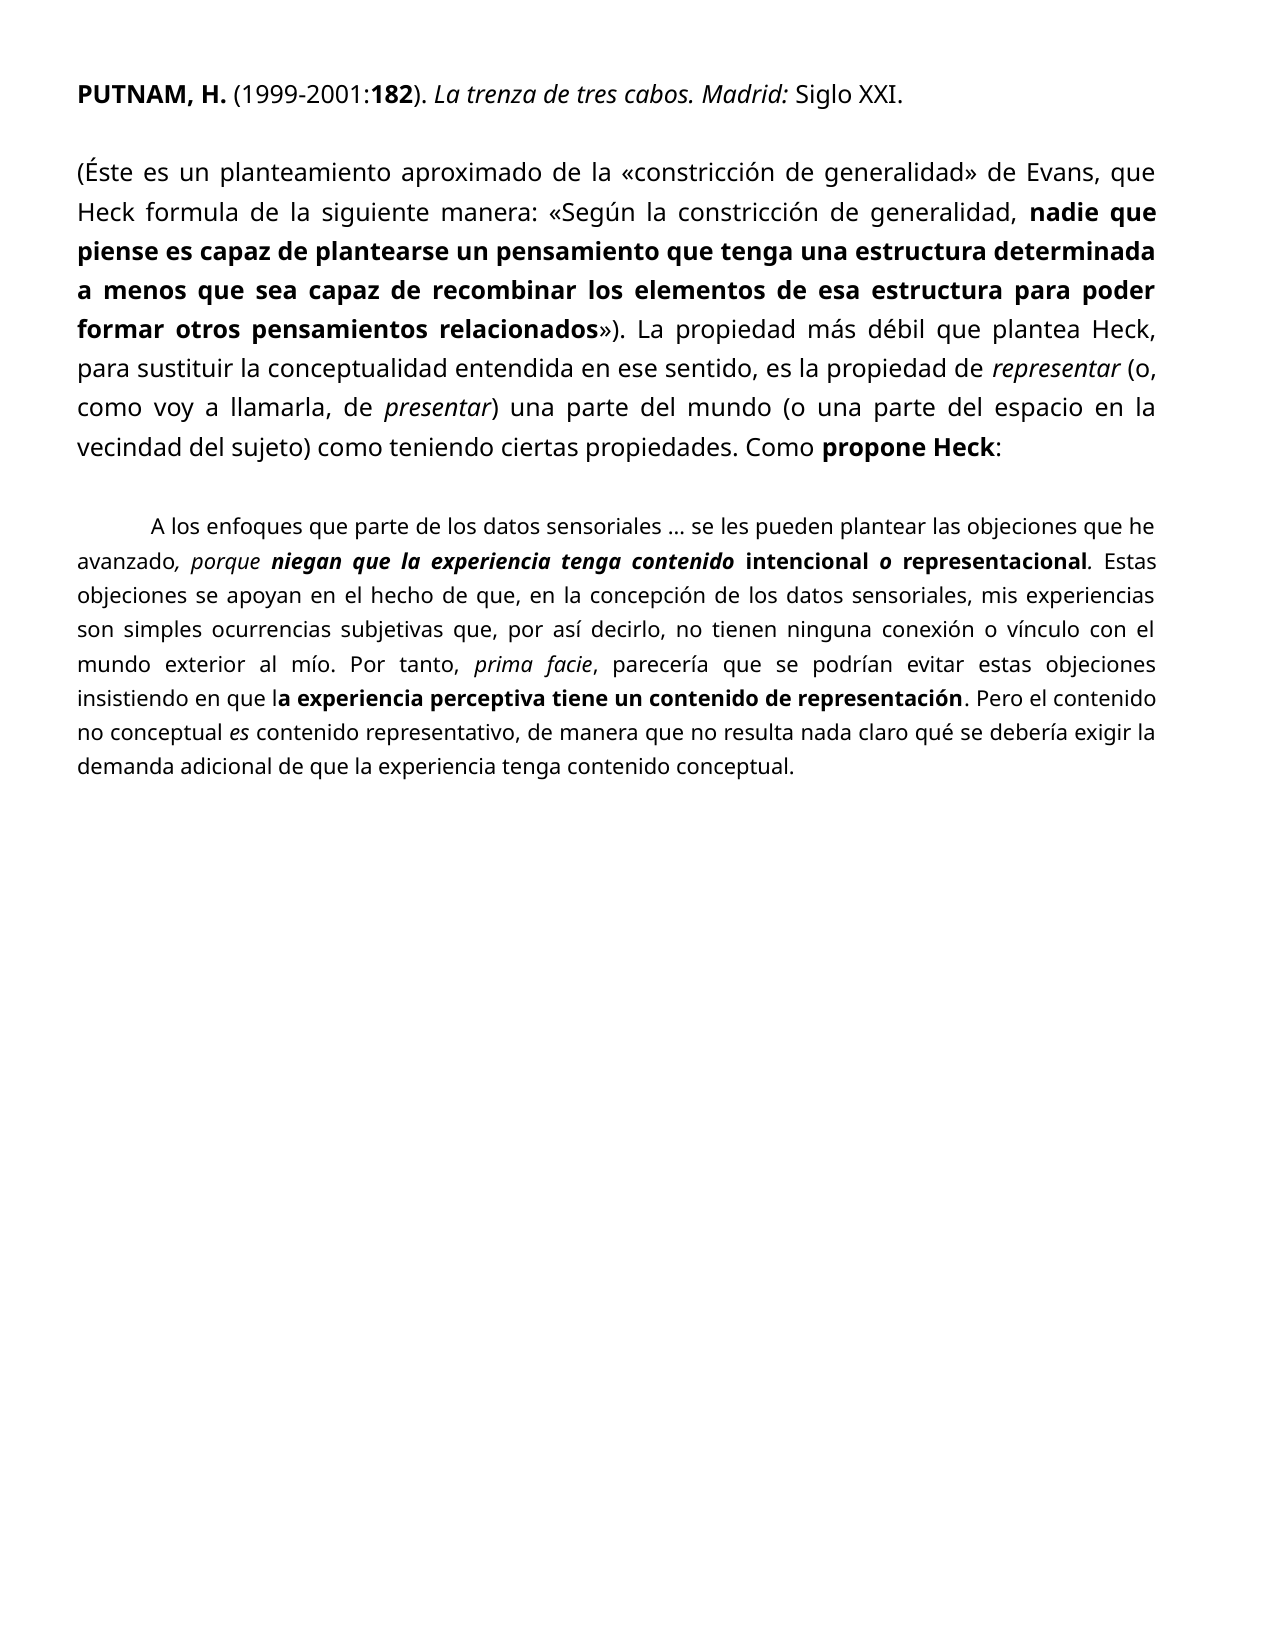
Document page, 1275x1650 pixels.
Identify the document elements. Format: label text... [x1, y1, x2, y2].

text (Éste es un planteamiento aproximado de la «constricción de generalidad» de Evans, que Heck formula de la siguiente manera: «Según la constricción de generalidad, nadie que piense es capaz de plantearse un pensamiento que tenga una estructura determinada a menos que sea capaz de recombinar los elementos de esa estructura para poder formar otros pensamientos relacionados»). La propiedad más débil que plantea Heck, para sustituir la conceptualidad entendida en ese sentido, es la propiedad de representar (o, como voy a llamarla, de presentar) una parte del mundo (o una parte del espacio en la vecindad del sujeto) como teniendo ciertas propiedades. Como propone Heck: [77, 155, 1157, 463]
text PUTNAM, H. (1999-2001:182). La trenza de tres cabos. Madrid: Siglo XXI. [77, 77, 1157, 111]
text A los enfoques que parte de los datos sensoriales … se les pueden plantear las objeciones que he avanzado, porque niegan que la experiencia tenga contenido intencional o representacional. Estas objeciones se apoyan en el hecho de que, en la concepción de los datos sensoriales, mis experiencias son simples ocurrencias subjetivas que, por así decirlo, no tienen ninguna conexión o vínculo con el mundo exterior al mío. Por tanto, prima facie, parecería que se podrían evitar estas objeciones insistiendo en que la experiencia perceptiva tiene un contenido de representación. Pero el contenido no conceptual es contenido representativo, de manera que no resulta nada claro qué se debería exigir la demanda adicional de que la experiencia tenga contenido conceptual. [77, 508, 1157, 781]
